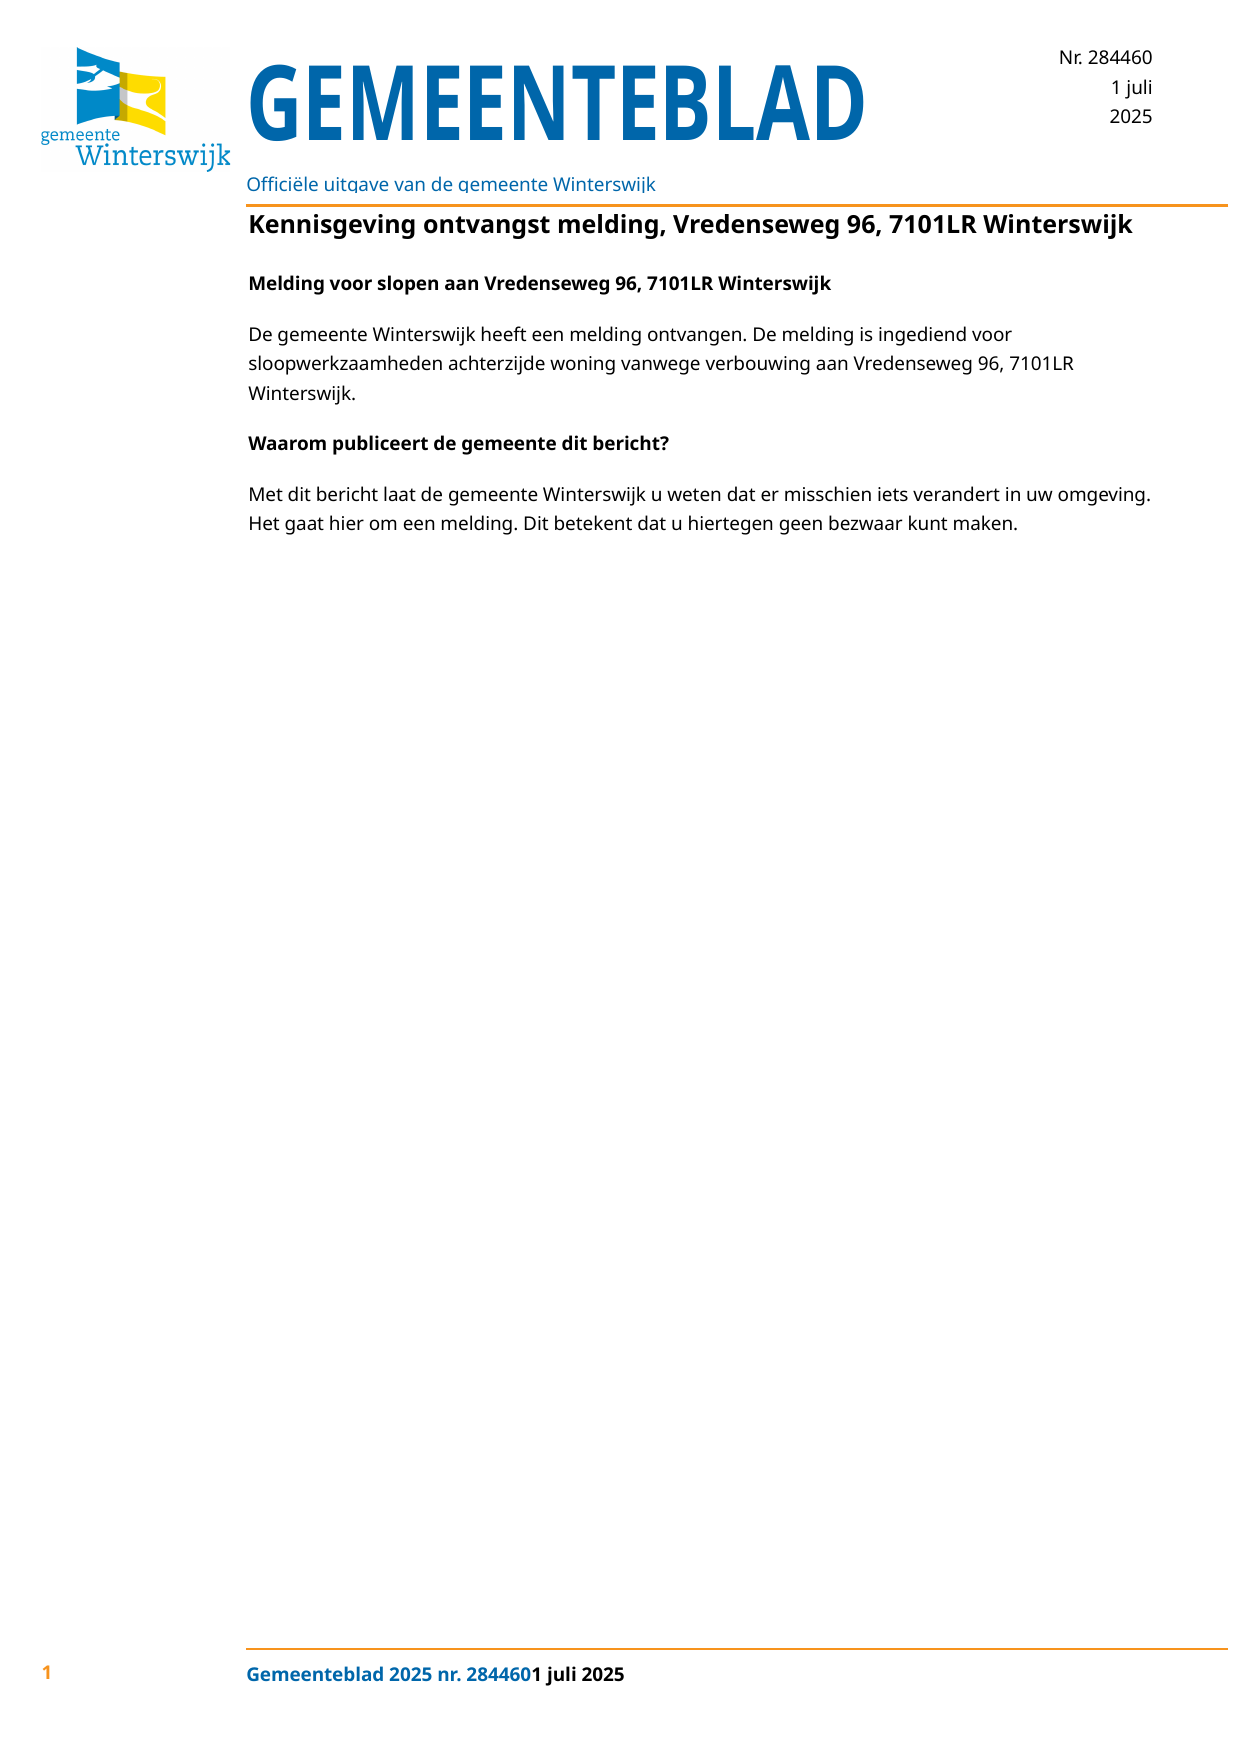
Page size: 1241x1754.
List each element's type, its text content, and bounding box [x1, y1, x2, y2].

picture [225, 153, 231, 162]
text Waarom publiceert de gemeente dit bericht? [248, 430, 1152, 456]
text De gemeente Winterswijk heeft een melding ontvangen. De melding is ingediend voor sloopwerkzaamheden achterzijde woning vanwege verbouwing aan Vredenseweg 96, 7101LR Winterswijk. [248, 321, 1152, 406]
text Melding voor slopen aan Vredenseweg 96, 7101LR Winterswijk [248, 270, 1152, 296]
text Kennisgeving ontvangst melding, Vredenseweg 96, 7101LR Winterswijk [248, 207, 1152, 241]
picture [41, 47, 231, 172]
text Met dit bericht laat de gemeente Winterswijk u weten dat er misschien iets verandert in uw omgeving. Het gaat hier om een melding. Dit betekent dat u hiertegen geen bezwaar kunt maken. [248, 481, 1152, 536]
